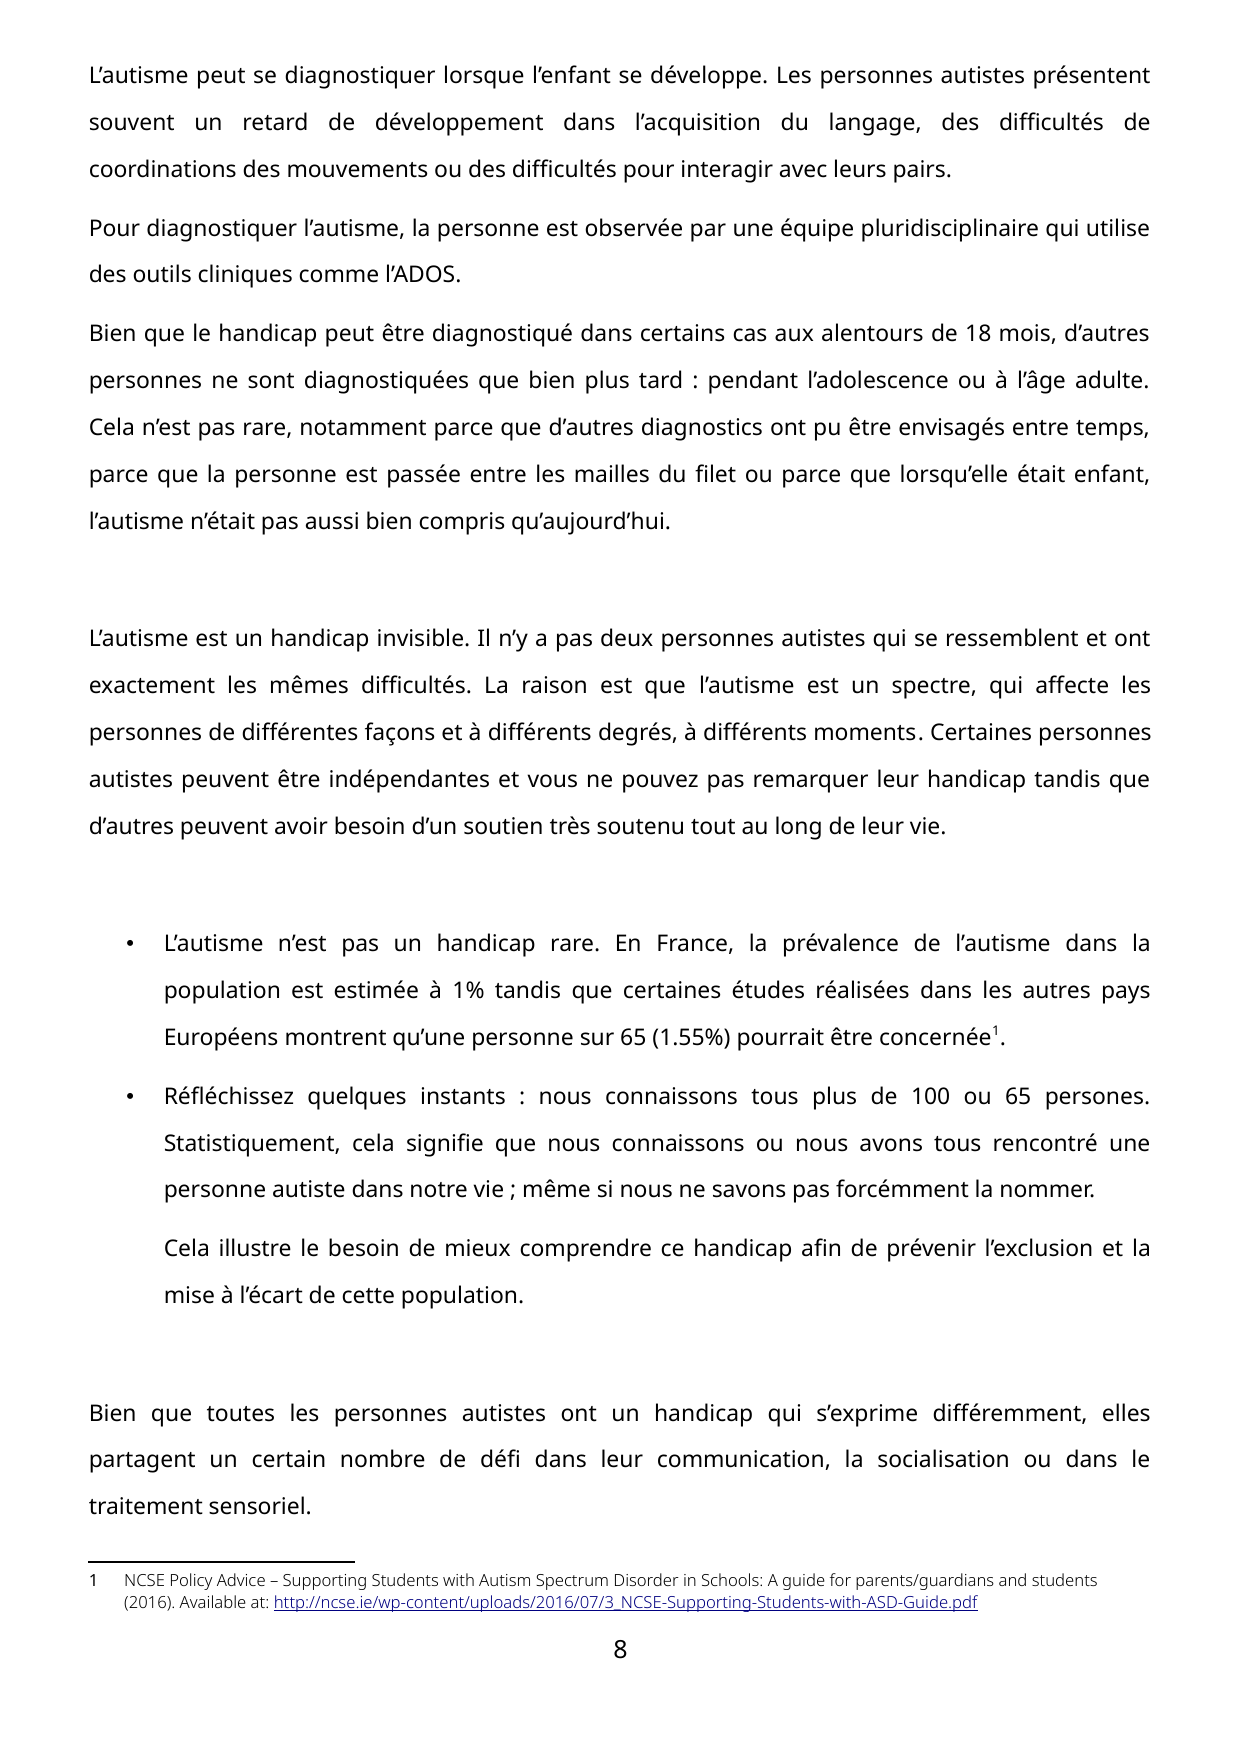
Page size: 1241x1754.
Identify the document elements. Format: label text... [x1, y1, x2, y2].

text L’autisme peut se diagnostiquer lorsque l’enfant se développe. Les personnes autistes présentent souvent un retard de développement dans l’acquisition du langage, des difficultés de coordinations des mouvements ou des difficultés pour interagir avec leurs pairs. [88, 59, 1152, 184]
list NCSE Policy Advice – Supporting Students with Autism Spectrum Disorder in Schools: A guide for parents/guardians and students (2016). Available at: http://ncse.ie/wp-content/uploads/2016/07/3_NCSE-Supporting-Students-with-ASD-Guide.pdf [88, 1568, 1152, 1614]
list Réfléchissez quelques instants : nous connaissons tous plus de 100 ou 65 persones. Statistiquement, cela signifie que nous connaissons ou nous avons tous rencontré une personne autiste dans notre vie ; même si nous ne savons pas forcémment la nommer. [126, 1080, 1152, 1205]
text L’autisme est un handicap invisible. Il n’y a pas deux personnes autistes qui se ressemblent et ont exactement les mêmes difficultés. La raison est que l’autisme est un spectre, qui affecte les personnes de différentes façons et à différents degrés, à différents moments. Certaines personnes autistes peuvent être indépendantes et vous ne pouvez pas remarquer leur handicap tandis que d’autres peuvent avoir besoin d’un soutien très soutenu tout au long de leur vie. [88, 622, 1152, 841]
text Bien que toutes les personnes autistes ont un handicap qui s’exprime différemment, elles partagent un certain nombre de défi dans leur communication, la socialisation ou dans le traitement sensoriel. [88, 1397, 1152, 1522]
list Cela illustre le besoin de mieux comprendre ce handicap afin de prévenir l’exclusion et la mise à l’écart de cette population. [126, 1232, 1152, 1310]
text Pour diagnostiquer l’autisme, la personne est observée par une équipe pluridisciplinaire qui utilise des outils cliniques comme l’ADOS. [88, 212, 1152, 290]
list L’autisme n’est pas un handicap rare. En France, la prévalence de l’autisme dans la population est estimée à 1% tandis que certaines études réalisées dans les autres pays Européens montrent qu’une personne sur 65 (1.55%) pourrait être concernée. [126, 927, 1152, 1052]
text Bien que le handicap peut être diagnostiqué dans certains cas aux alentours de 18 mois, d’autres personnes ne sont diagnostiquées que bien plus tard : pendant l’adolescence ou à l’âge adulte. Cela n’est pas rare, notamment parce que d’autres diagnostics ont pu être envisagés entre temps, parce que la personne est passée entre les mailles du filet ou parce que lorsqu’elle était enfant, l’autisme n’était pas aussi bien compris qu’aujourd’hui. [88, 317, 1152, 536]
